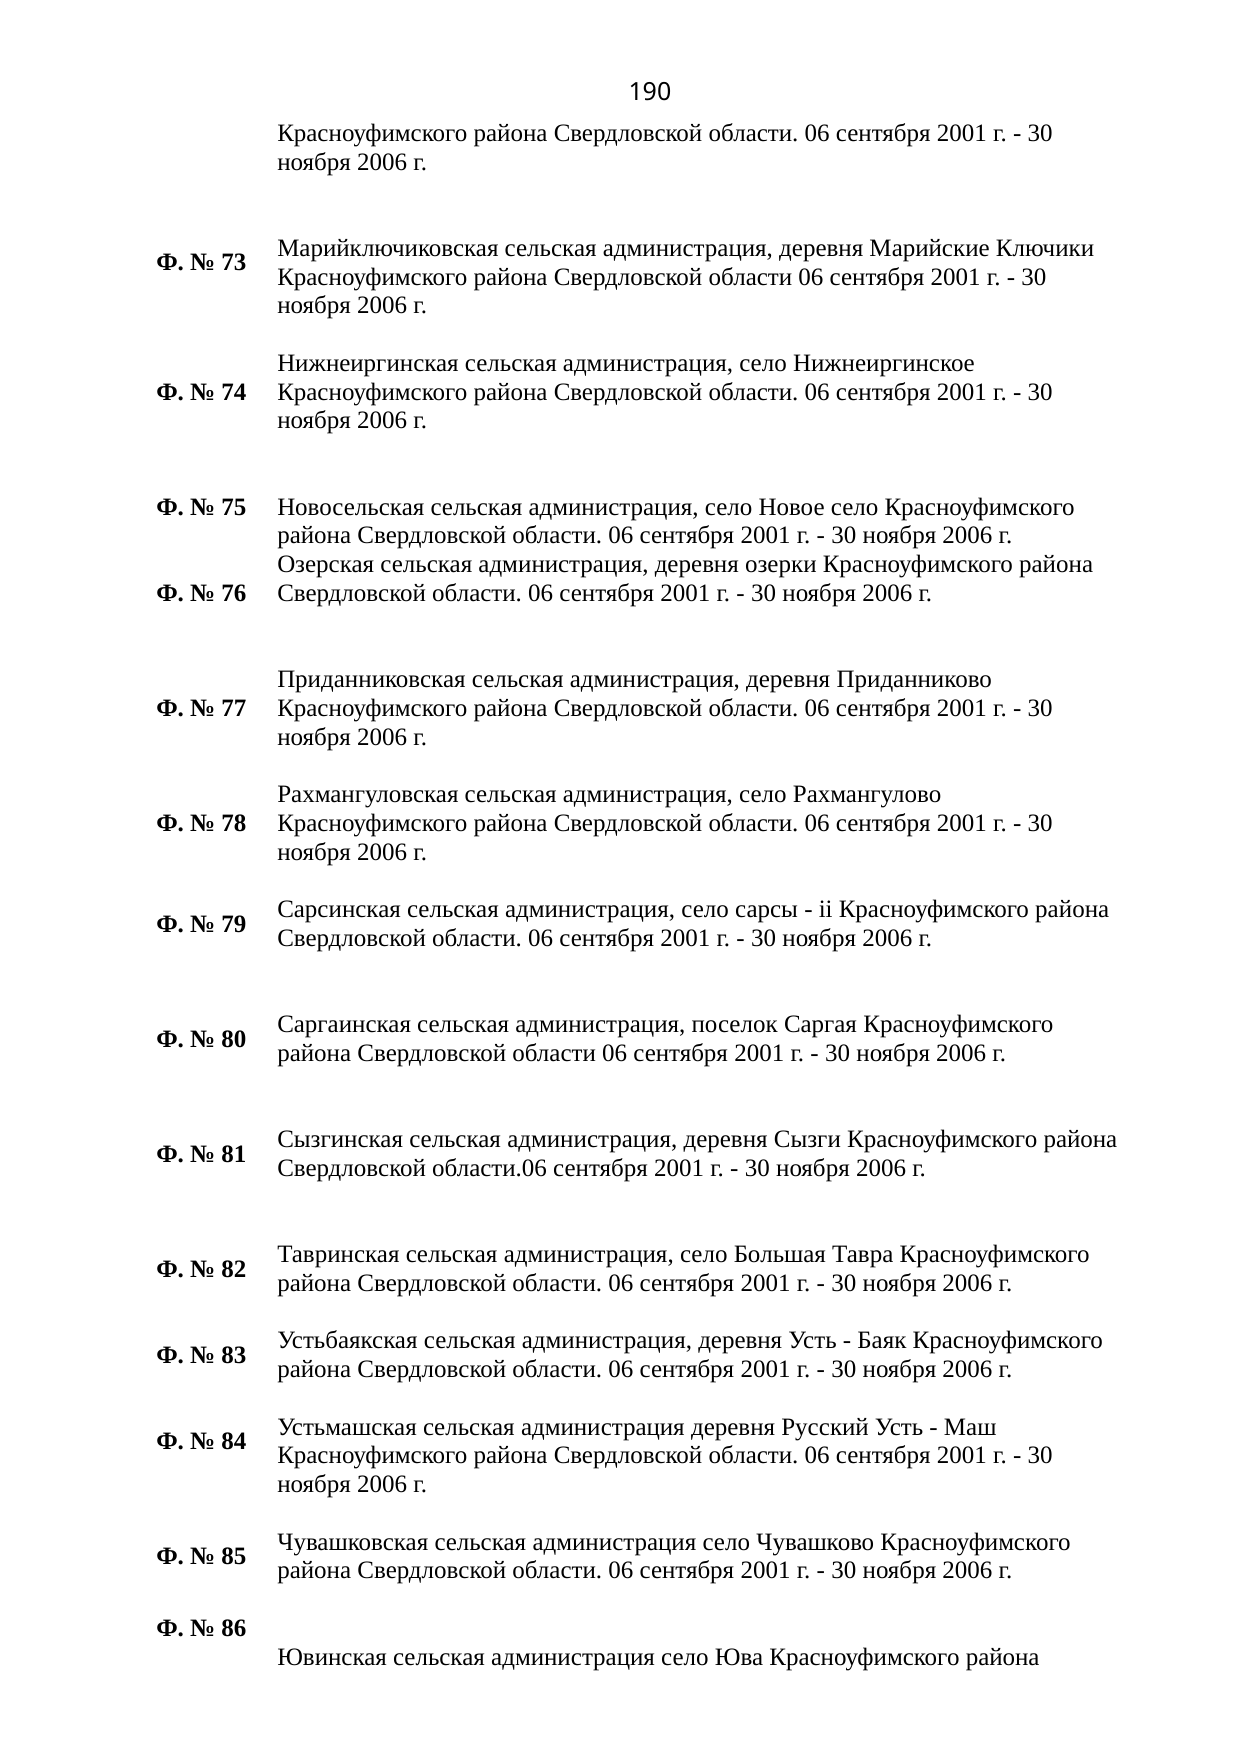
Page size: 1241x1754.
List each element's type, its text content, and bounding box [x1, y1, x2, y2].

table_cell Ф. № 84 [136, 1383, 266, 1498]
table_cell Ф. № 75 [136, 463, 266, 549]
table_cell [136, 118, 266, 204]
table_cell Ф. № 76 [136, 549, 266, 636]
table_cell Ф. № 86 [136, 1613, 266, 1671]
table_cell Саргаинская сельская администрация, поселок Саргая Красноуфимского района Свердловской области 06 сентября 2001 г. - 30 ноября 2006 г. [266, 981, 1136, 1096]
table_cell Рахмангуловская сельская администрация, село Рахмангулово Красноуфимского района Свердловской области. 06 сентября 2001 г. - 30 ноября 2006 г. [266, 779, 1136, 866]
table_cell Ф. № 85 [136, 1498, 266, 1613]
table_cell Красноуфимского района Свердловской области. 06 сентября 2001 г. - 30 ноября 2006 г. [266, 118, 1136, 204]
table_cell Устьбаякская сельская администрация, деревня Усть - Баяк Красноуфимского района Свердловской области. 06 сентября 2001 г. - 30 ноября 2006 г. [266, 1326, 1136, 1383]
table_cell Сарсинская сельская администрация, село сарсы - ii Красноуфимского района Свердловской области. 06 сентября 2001 г. - 30 ноября 2006 г. [266, 866, 1136, 981]
table_cell Нижнеиргинская сельская администрация, село Нижнеиргинское Красноуфимского района Свердловской области. 06 сентября 2001 г. - 30 ноября 2006 г. [266, 319, 1136, 463]
table_cell Приданниковская сельская администрация, деревня Приданниково Красноуфимского района Свердловской области. 06 сентября 2001 г. - 30 ноября 2006 г. [266, 636, 1136, 779]
table_cell Ф. № 81 [136, 1096, 266, 1211]
table_cell Устьмашская сельская администрация деревня Русский Усть - Маш Красноуфимского района Свердловской области. 06 сентября 2001 г. - 30 ноября 2006 г. [266, 1383, 1136, 1498]
table_cell Ф. № 78 [136, 779, 266, 866]
table_cell Новосельская сельская администрация, село Новое село Красноуфимского района Свердловской области. 06 сентября 2001 г. - 30 ноября 2006 г. [266, 463, 1136, 549]
table_cell Ф. № 74 [136, 319, 266, 463]
table_cell Ф. № 77 [136, 636, 266, 779]
table_cell Ф. № 73 [136, 204, 266, 319]
table_cell Ф. № 83 [136, 1326, 266, 1383]
table_cell Ф. № 82 [136, 1211, 266, 1326]
table_cell Тавринская сельская администрация, село Большая Тавра Красноуфимского района Свердловской области. 06 сентября 2001 г. - 30 ноября 2006 г. [266, 1211, 1136, 1326]
table_cell Чувашковская сельская администрация село Чувашково Красноуфимского района Свердловской области. 06 сентября 2001 г. - 30 ноября 2006 г. [266, 1498, 1136, 1613]
table_cell Марийключиковская сельская администрация, деревня Марийские Ключики Красноуфимского района Свердловской области 06 сентября 2001 г. - 30 ноября 2006 г. [266, 204, 1136, 319]
table_cell Ювинская сельская администрация село Юва Красноуфимского района [266, 1613, 1136, 1671]
table_cell Ф. № 79 [136, 866, 266, 981]
table_cell Ф. № 80 [136, 981, 266, 1096]
table_cell Сызгинская сельская администрация, деревня Сызги Красноуфимского района Свердловской области.06 сентября 2001 г. - 30 ноября 2006 г. [266, 1096, 1136, 1211]
table_cell Озерская сельская администрация, деревня озерки Красноуфимского района Свердловской области. 06 сентября 2001 г. - 30 ноября 2006 г. [266, 549, 1136, 636]
